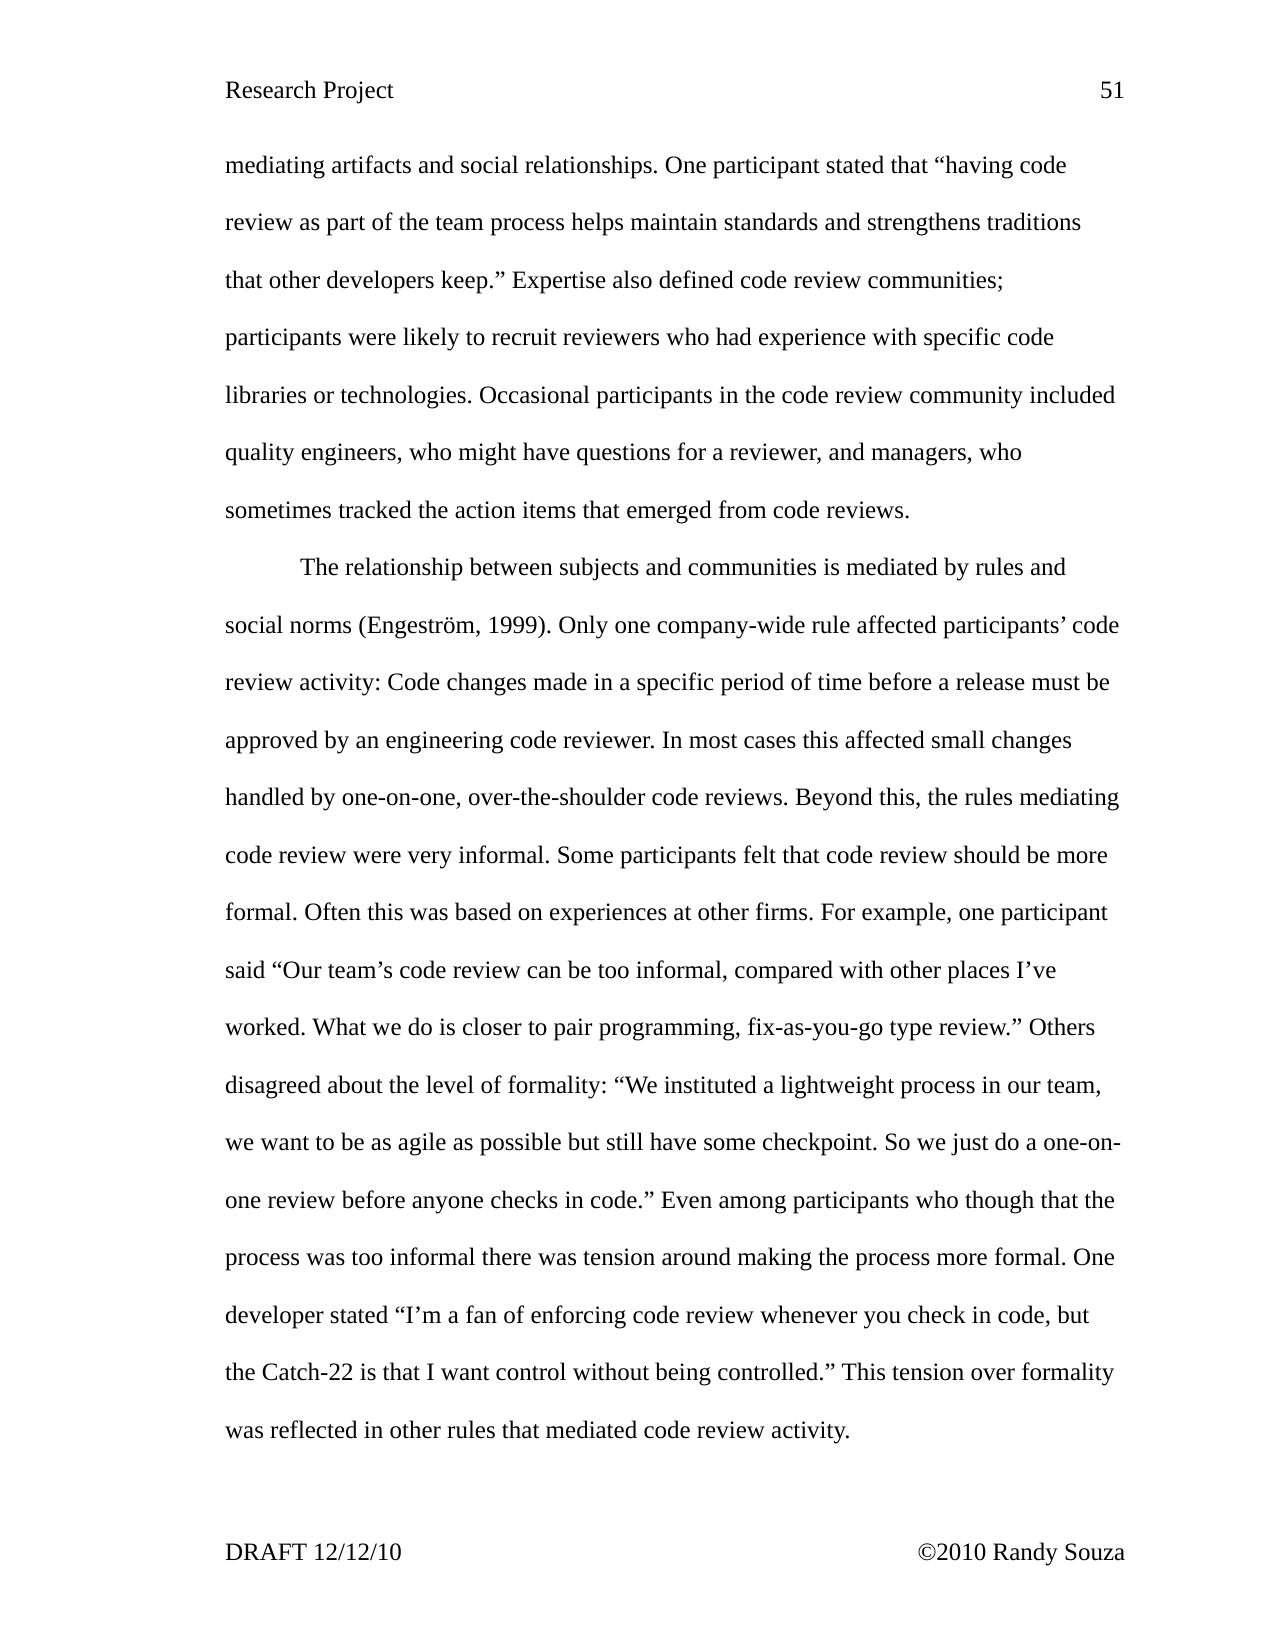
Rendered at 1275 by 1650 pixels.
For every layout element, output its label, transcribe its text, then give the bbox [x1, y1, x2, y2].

text The relationship between subjects and communities is mediated by rules and social norms (Engeström, 1999). Only one company-wide rule affected participants’ code review activity: Code changes made in a specific period of time before a release must be approved by an engineering code reviewer. In most cases this affected small changes handled by one-on-one, over-the-shoulder code reviews. Beyond this, the rules mediating code review were very informal. Some participants felt that code review should be more formal. Often this was based on experiences at other firms. For example, one participant said “Our team’s code review can be too informal, compared with other places I’ve worked. What we do is closer to pair programming, fix-as-you-go type review.” Others disagreed about the level of formality: “We instituted a lightweight process in our team, we want to be as agile as possible but still have some checkpoint. So we just do a one-on-one review before anyone checks in code.” Even among participants who though that the process was too informal there was tension around making the process more formal. One developer stated “I’m a fan of enforcing code review whenever you check in code, but the Catch-22 is that I want control without being controlled.” This tension over formality was reflected in other rules that mediated code review activity. [225, 552, 1125, 1444]
text mediating artifacts and social relationships. One participant stated that “having code review as part of the team process helps maintain standards and strengthens traditions that other developers keep.” Expertise also defined code review communities; participants were likely to recruit reviewers who had experience with specific code libraries or technologies. Occasional participants in the code review community included quality engineers, who might have questions for a reviewer, and managers, who sometimes tracked the action items that emerged from code reviews. [225, 150, 1125, 524]
